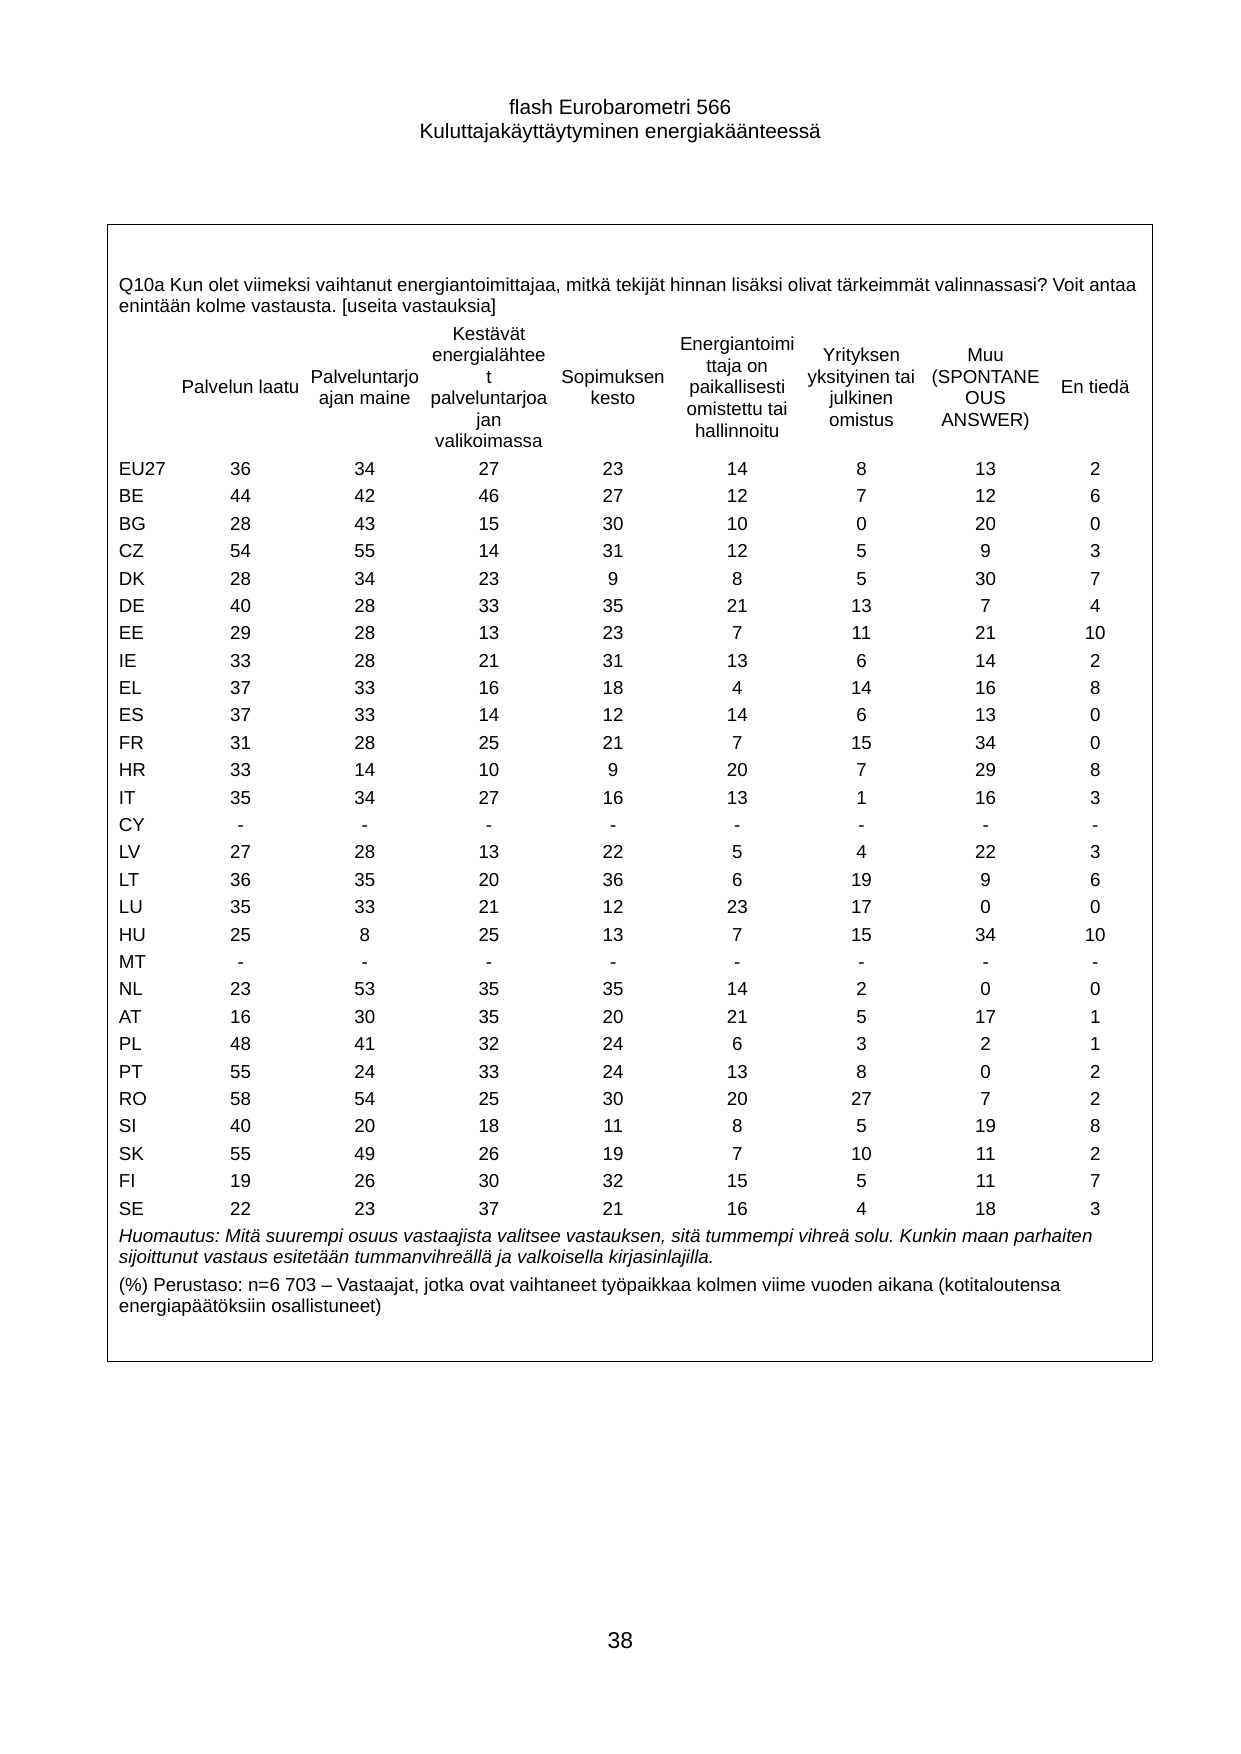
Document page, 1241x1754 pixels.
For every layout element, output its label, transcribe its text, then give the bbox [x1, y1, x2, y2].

table_cell MT [116, 948, 178, 975]
table_cell 12 [675, 537, 799, 564]
table_cell 0 [1048, 701, 1142, 729]
table_cell 18 [551, 674, 675, 701]
table_cell 30 [427, 1167, 551, 1194]
table_cell 31 [551, 537, 675, 564]
table_cell 27 [799, 1085, 923, 1112]
table_cell 58 [178, 1085, 302, 1112]
table_cell 7 [675, 729, 799, 756]
table_cell Muu (SPONTANEOUS ANSWER) [923, 320, 1047, 455]
table_cell 7 [1048, 564, 1142, 592]
table_cell 6 [799, 647, 923, 674]
table_cell 41 [303, 1030, 427, 1057]
table_cell 18 [427, 1112, 551, 1140]
table_cell IE [116, 647, 178, 674]
table_cell 22 [551, 838, 675, 866]
table_cell 36 [551, 866, 675, 893]
table_cell 8 [1048, 674, 1142, 701]
table_cell 16 [675, 1195, 799, 1222]
table_cell SE [116, 1195, 178, 1222]
table_cell Palvelun laatu [178, 320, 302, 455]
table_cell 44 [178, 482, 302, 509]
table_cell - [178, 948, 302, 975]
table_cell 27 [551, 482, 675, 509]
table_cell 33 [178, 647, 302, 674]
table_cell 0 [1048, 510, 1142, 537]
table_cell 23 [303, 1195, 427, 1222]
table_cell 7 [799, 756, 923, 783]
table_cell 3 [1048, 1195, 1142, 1222]
table_cell FI [116, 1167, 178, 1194]
table_cell 16 [178, 1003, 302, 1030]
table_cell HU [116, 921, 178, 948]
table_cell 8 [1048, 1112, 1142, 1140]
table_cell AT [116, 1003, 178, 1030]
table_cell 5 [799, 1003, 923, 1030]
table_cell 31 [551, 647, 675, 674]
table_cell 36 [178, 455, 302, 482]
table_cell 16 [427, 674, 551, 701]
table_cell 2 [799, 975, 923, 1003]
table_cell - [551, 948, 675, 975]
table_cell 26 [427, 1140, 551, 1167]
table_cell - [675, 811, 799, 838]
table_cell 34 [923, 921, 1047, 948]
table_cell 55 [178, 1140, 302, 1167]
table_cell 9 [551, 564, 675, 592]
table_cell 27 [427, 455, 551, 482]
table_cell LV [116, 838, 178, 866]
table_cell 31 [178, 729, 302, 756]
table_cell 34 [303, 455, 427, 482]
table_cell PL [116, 1030, 178, 1057]
table_cell 8 [799, 455, 923, 482]
table_cell 8 [799, 1058, 923, 1085]
table_cell 7 [675, 619, 799, 647]
table_cell 6 [675, 866, 799, 893]
table_cell 7 [923, 1085, 1047, 1112]
table_cell 12 [923, 482, 1047, 509]
table_cell 5 [799, 1112, 923, 1140]
table_cell 13 [675, 647, 799, 674]
table_cell 11 [799, 619, 923, 647]
table_cell 13 [427, 838, 551, 866]
table_cell Energiantoimittaja on paikallisesti omistettu tai hallinnoitu [675, 320, 799, 455]
table_cell 21 [551, 1195, 675, 1222]
table_cell 28 [178, 564, 302, 592]
table_cell ES [116, 701, 178, 729]
table_cell Sopimuksen kesto [551, 320, 675, 455]
table_cell 21 [675, 1003, 799, 1030]
table_cell 14 [675, 455, 799, 482]
table_cell 6 [799, 701, 923, 729]
table_cell 1 [1048, 1030, 1142, 1057]
table_cell [116, 320, 178, 455]
table_cell 43 [303, 510, 427, 537]
table_cell 11 [551, 1112, 675, 1140]
table_cell 13 [923, 701, 1047, 729]
table_cell 20 [303, 1112, 427, 1140]
table_cell 24 [303, 1058, 427, 1085]
table_cell 37 [427, 1195, 551, 1222]
table_cell 0 [1048, 893, 1142, 921]
table_cell 53 [303, 975, 427, 1003]
table_cell 9 [923, 537, 1047, 564]
table_cell 55 [178, 1058, 302, 1085]
table_cell 2 [923, 1030, 1047, 1057]
table_cell 13 [427, 619, 551, 647]
table_cell 11 [923, 1140, 1047, 1167]
table_cell 26 [303, 1167, 427, 1194]
table_cell 2 [1048, 1140, 1142, 1167]
table_cell 32 [551, 1167, 675, 1194]
table_cell 16 [923, 674, 1047, 701]
table_cell 18 [923, 1195, 1047, 1222]
table_cell 4 [1048, 592, 1142, 619]
table_cell LT [116, 866, 178, 893]
table_cell - [799, 811, 923, 838]
table_cell 34 [923, 729, 1047, 756]
table_cell 4 [675, 674, 799, 701]
table_cell 5 [799, 1167, 923, 1194]
table_cell - [799, 948, 923, 975]
table_cell 35 [427, 975, 551, 1003]
table_cell 14 [427, 537, 551, 564]
table_cell 28 [303, 619, 427, 647]
table_cell 11 [923, 1167, 1047, 1194]
table_cell 13 [923, 455, 1047, 482]
table_cell 14 [923, 647, 1047, 674]
table_cell BE [116, 482, 178, 509]
table_cell 19 [923, 1112, 1047, 1140]
table_cell 40 [178, 592, 302, 619]
table_cell CZ [116, 537, 178, 564]
table_cell 0 [799, 510, 923, 537]
table_cell 17 [799, 893, 923, 921]
table_cell 10 [427, 756, 551, 783]
table_cell 19 [178, 1167, 302, 1194]
table_cell 23 [427, 564, 551, 592]
table_cell 49 [303, 1140, 427, 1167]
table_cell - [178, 811, 302, 838]
table_cell 10 [1048, 619, 1142, 647]
table_cell 23 [178, 975, 302, 1003]
table_cell EL [116, 674, 178, 701]
table_cell 2 [1048, 455, 1142, 482]
table_cell 0 [1048, 729, 1142, 756]
table_cell 25 [427, 921, 551, 948]
table_cell 33 [303, 674, 427, 701]
table_cell 22 [923, 838, 1047, 866]
table_cell 30 [551, 510, 675, 537]
table_cell 48 [178, 1030, 302, 1057]
table_cell 29 [178, 619, 302, 647]
table_cell Kestävät energialähteet palveluntarjoajan valikoimassa [427, 320, 551, 455]
table_cell 8 [1048, 756, 1142, 783]
table_cell SI [116, 1112, 178, 1140]
table_cell 10 [675, 510, 799, 537]
table_cell 25 [427, 729, 551, 756]
table_cell 14 [675, 701, 799, 729]
table_cell 33 [303, 893, 427, 921]
table_cell Yrityksen yksityinen tai julkinen omistus [799, 320, 923, 455]
table_cell IT [116, 784, 178, 811]
table_cell 29 [923, 756, 1047, 783]
table_cell 35 [427, 1003, 551, 1030]
table_cell FR [116, 729, 178, 756]
table_cell 54 [303, 1085, 427, 1112]
table_cell 13 [799, 592, 923, 619]
table_cell CY [116, 811, 178, 838]
table_cell 0 [923, 1058, 1047, 1085]
table_cell 30 [551, 1085, 675, 1112]
table_cell 36 [178, 866, 302, 893]
table_cell 14 [675, 975, 799, 1003]
table_cell 2 [1048, 1085, 1142, 1112]
table_cell 14 [799, 674, 923, 701]
table_cell - [1048, 948, 1142, 975]
table_cell 33 [427, 1058, 551, 1085]
table_cell 3 [1048, 838, 1142, 866]
table_cell 27 [427, 784, 551, 811]
table_cell 54 [178, 537, 302, 564]
table_cell 17 [923, 1003, 1047, 1030]
table_cell - [923, 811, 1047, 838]
table_cell 14 [427, 701, 551, 729]
table_cell 3 [799, 1030, 923, 1057]
table_cell 55 [303, 537, 427, 564]
table_cell 0 [1048, 975, 1142, 1003]
table_cell - [303, 948, 427, 975]
table_cell 6 [675, 1030, 799, 1057]
table_cell 21 [923, 619, 1047, 647]
table_cell 25 [427, 1085, 551, 1112]
table_cell 24 [551, 1030, 675, 1057]
table_cell 8 [675, 564, 799, 592]
table_cell 19 [799, 866, 923, 893]
table_cell 35 [303, 866, 427, 893]
table_cell 28 [178, 510, 302, 537]
table_cell 7 [675, 921, 799, 948]
table_cell 33 [303, 701, 427, 729]
table_cell 2 [1048, 1058, 1142, 1085]
table_cell - [923, 948, 1047, 975]
table_cell 14 [303, 756, 427, 783]
table_cell 19 [551, 1140, 675, 1167]
table_cell RO [116, 1085, 178, 1112]
table_cell 6 [1048, 866, 1142, 893]
table_cell Palveluntarjoajan maine [303, 320, 427, 455]
table_cell 16 [923, 784, 1047, 811]
table_cell - [303, 811, 427, 838]
table_cell 8 [303, 921, 427, 948]
table_cell 15 [427, 510, 551, 537]
table_cell 27 [178, 838, 302, 866]
table_cell 30 [303, 1003, 427, 1030]
table_cell 30 [923, 564, 1047, 592]
table_cell 6 [1048, 482, 1142, 509]
table_cell 21 [427, 893, 551, 921]
table_cell - [427, 948, 551, 975]
table_cell EU27 [116, 455, 178, 482]
table_cell 7 [923, 592, 1047, 619]
table_cell 9 [923, 866, 1047, 893]
table_cell 35 [178, 893, 302, 921]
table_cell Huomautus: Mitä suurempi osuus vastaajista valitsee vastauksen, sitä tummempi vihreä solu. Kunkin maan parhaiten sijoittunut vastaus esitetään tummanvihreällä ja valkoisella kirjasinlajilla. [116, 1222, 1142, 1271]
table_cell 10 [799, 1140, 923, 1167]
table_cell HR [116, 756, 178, 783]
table_cell - [675, 948, 799, 975]
table_cell BG [116, 510, 178, 537]
table_cell DK [116, 564, 178, 592]
table_cell 15 [799, 921, 923, 948]
table_cell 33 [427, 592, 551, 619]
table_cell 32 [427, 1030, 551, 1057]
table_cell DE [116, 592, 178, 619]
table_cell 28 [303, 838, 427, 866]
table_cell 5 [799, 564, 923, 592]
table_cell En tiedä [1048, 320, 1142, 455]
table_cell 21 [427, 647, 551, 674]
table_cell 8 [675, 1112, 799, 1140]
table_cell - [1048, 811, 1142, 838]
table_cell 9 [551, 756, 675, 783]
table_cell 20 [675, 756, 799, 783]
table_cell 3 [1048, 784, 1142, 811]
table_cell 2 [1048, 647, 1142, 674]
table_cell SK [116, 1140, 178, 1167]
table_cell 25 [178, 921, 302, 948]
table_cell 16 [551, 784, 675, 811]
table_cell 1 [799, 784, 923, 811]
table_header Q10a Kun olet viimeksi vaihtanut energiantoimittajaa, mitkä tekijät hinnan lisäksi olivat tärkeimmät valinnassasi? Voit antaa enintään kolme vastausta. [useita vastauksia] [116, 271, 1142, 319]
table_cell 46 [427, 482, 551, 509]
table_cell 28 [303, 729, 427, 756]
table_cell - [551, 811, 675, 838]
table_cell 28 [303, 592, 427, 619]
table_cell 4 [799, 1195, 923, 1222]
table_cell 13 [675, 1058, 799, 1085]
table_cell 12 [675, 482, 799, 509]
table_cell 40 [178, 1112, 302, 1140]
table_cell 0 [923, 975, 1047, 1003]
table_cell 20 [551, 1003, 675, 1030]
table_cell 0 [923, 893, 1047, 921]
table_cell 7 [675, 1140, 799, 1167]
table_cell 28 [303, 647, 427, 674]
table_cell LU [116, 893, 178, 921]
table_cell 7 [1048, 1167, 1142, 1194]
table_cell 15 [799, 729, 923, 756]
table_cell 12 [551, 893, 675, 921]
table_cell 7 [799, 482, 923, 509]
table_cell 37 [178, 674, 302, 701]
table_cell 34 [303, 564, 427, 592]
table_cell (%) Perustaso: n=6 703 – Vastaajat, jotka ovat vaihtaneet työpaikkaa kolmen viime vuoden aikana (kotitaloutensa energiapäätöksiin osallistuneet) [116, 1271, 1142, 1320]
table_cell 22 [178, 1195, 302, 1222]
table_cell 15 [675, 1167, 799, 1194]
table_cell 20 [675, 1085, 799, 1112]
table_cell 37 [178, 701, 302, 729]
table_cell 35 [178, 784, 302, 811]
table_cell 13 [551, 921, 675, 948]
table_cell 5 [675, 838, 799, 866]
table_cell 12 [551, 701, 675, 729]
table_cell EE [116, 619, 178, 647]
table_cell 10 [1048, 921, 1142, 948]
table_cell 13 [675, 784, 799, 811]
table_cell 5 [799, 537, 923, 564]
table_cell 20 [427, 866, 551, 893]
table_cell 42 [303, 482, 427, 509]
table_cell 23 [551, 619, 675, 647]
table_cell 23 [551, 455, 675, 482]
table_cell 21 [675, 592, 799, 619]
table_cell 23 [675, 893, 799, 921]
table_cell NL [116, 975, 178, 1003]
table_cell 21 [551, 729, 675, 756]
table_cell 35 [551, 592, 675, 619]
table_cell 4 [799, 838, 923, 866]
table_cell PT [116, 1058, 178, 1085]
table_cell 35 [551, 975, 675, 1003]
table_cell 24 [551, 1058, 675, 1085]
table_cell 3 [1048, 537, 1142, 564]
table_cell 33 [178, 756, 302, 783]
table_cell 1 [1048, 1003, 1142, 1030]
table_cell 20 [923, 510, 1047, 537]
table_cell 34 [303, 784, 427, 811]
table_cell - [427, 811, 551, 838]
